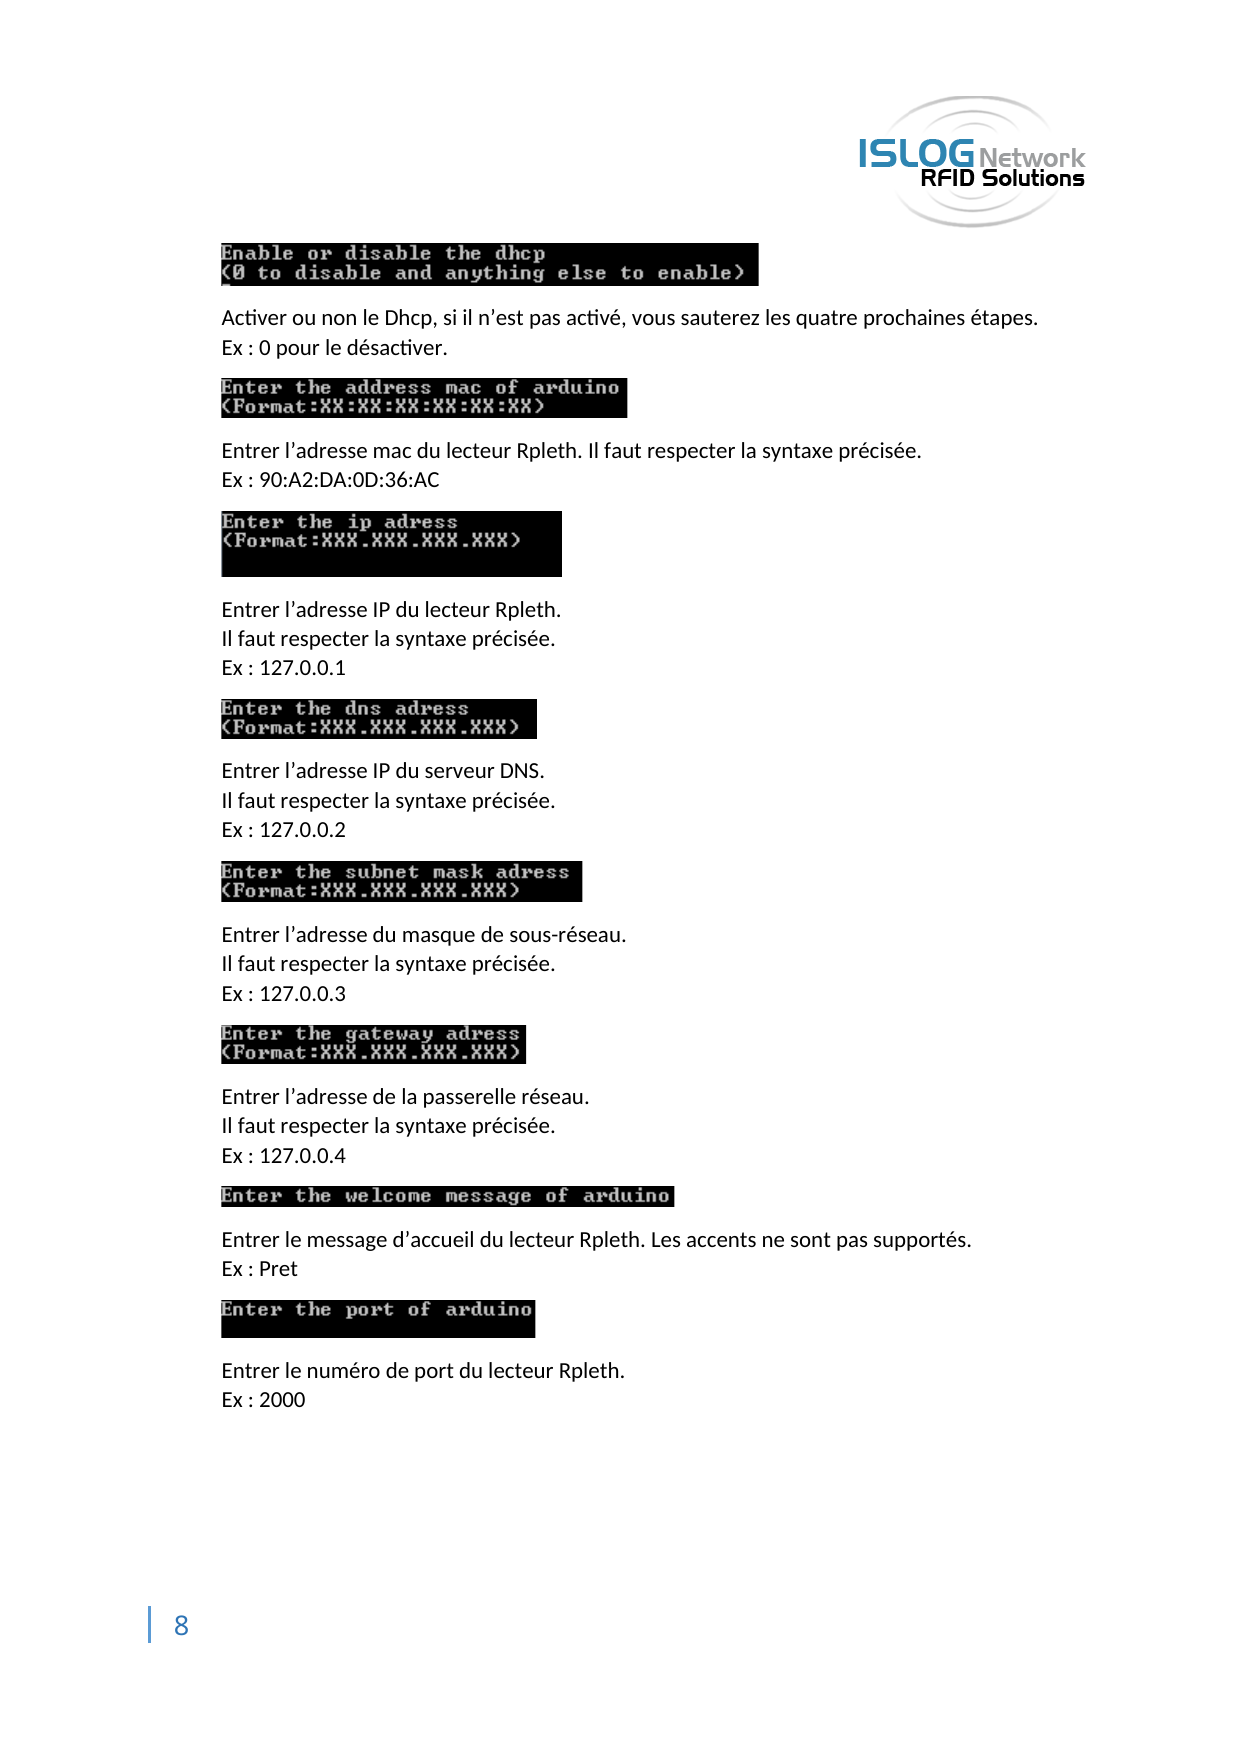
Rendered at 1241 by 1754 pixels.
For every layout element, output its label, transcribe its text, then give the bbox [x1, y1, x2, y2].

text Activer ou non le Dhcp, si il n’est pas activé, vous sauterez les quatre prochaines étapes. Ex : 0 pour le désactiver. [148, 303, 1093, 361]
text Entrer l’adresse IP du lecteur Rpleth. Il faut respecter la syntaxe précisée. Ex : 127.0.0.1 [221, 595, 1093, 682]
text Entrer le numéro de port du lecteur Rpleth. Ex : 2000 [221, 1356, 1093, 1413]
text Entrer l’adresse IP du serveur DNS. Il faut respecter la syntaxe précisée. Ex : 127.0.0.2 [221, 757, 1093, 843]
text Entrer l’adresse mac du lecteur Rpleth. Il faut respecter la syntaxe précisée. Ex : 90:A2:DA:0D:36:AC [221, 436, 1093, 493]
text Entrer l’adresse de la passerelle réseau. Il faut respecter la syntaxe précisée. Ex : 127.0.0.4 [221, 1082, 1093, 1169]
text Entrer le message d’accueil du lecteur Rpleth. Les accents ne sont pas supportés. Ex : Pret [221, 1225, 1093, 1282]
text Entrer l’adresse du masque de sous-réseau. Il faut respecter la syntaxe précisée. Ex : 127.0.0.3 [221, 920, 1093, 1007]
